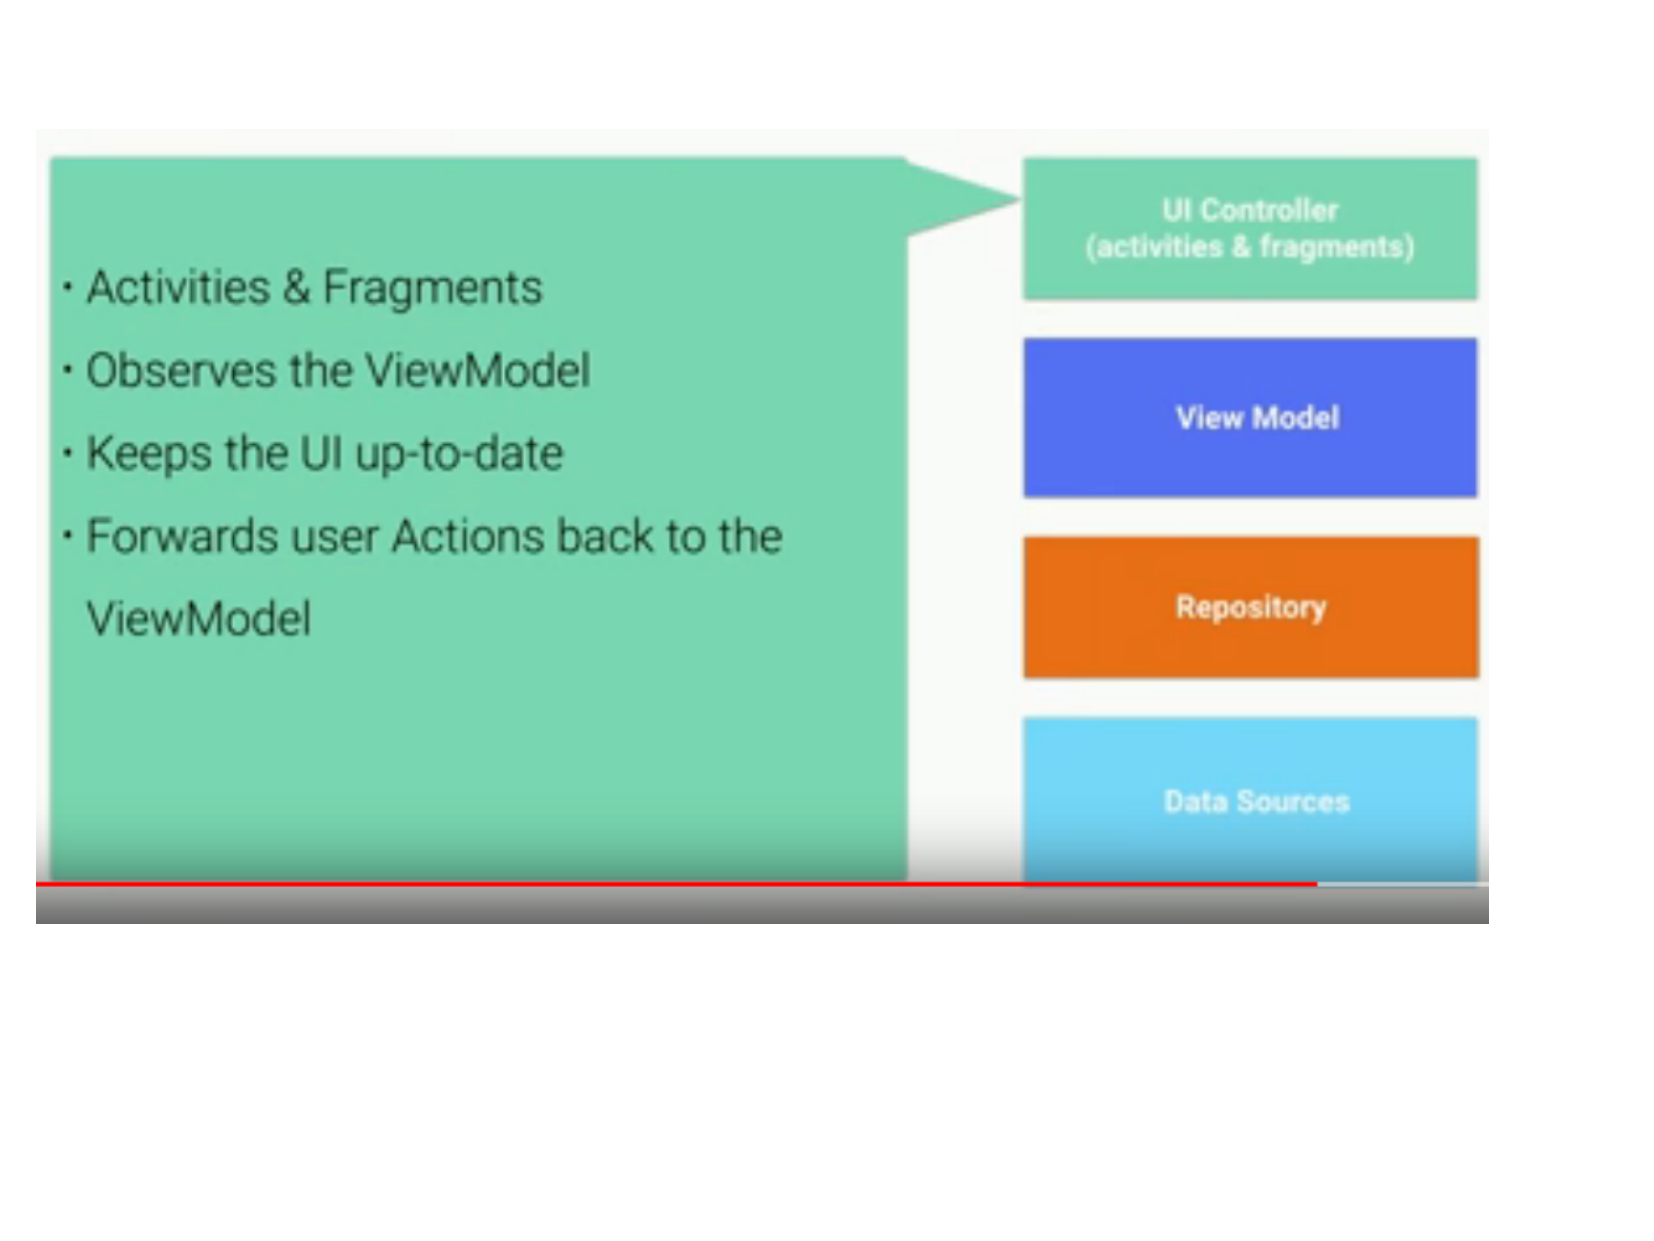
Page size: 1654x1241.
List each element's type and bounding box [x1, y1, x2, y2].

picture [36, 129, 1489, 924]
